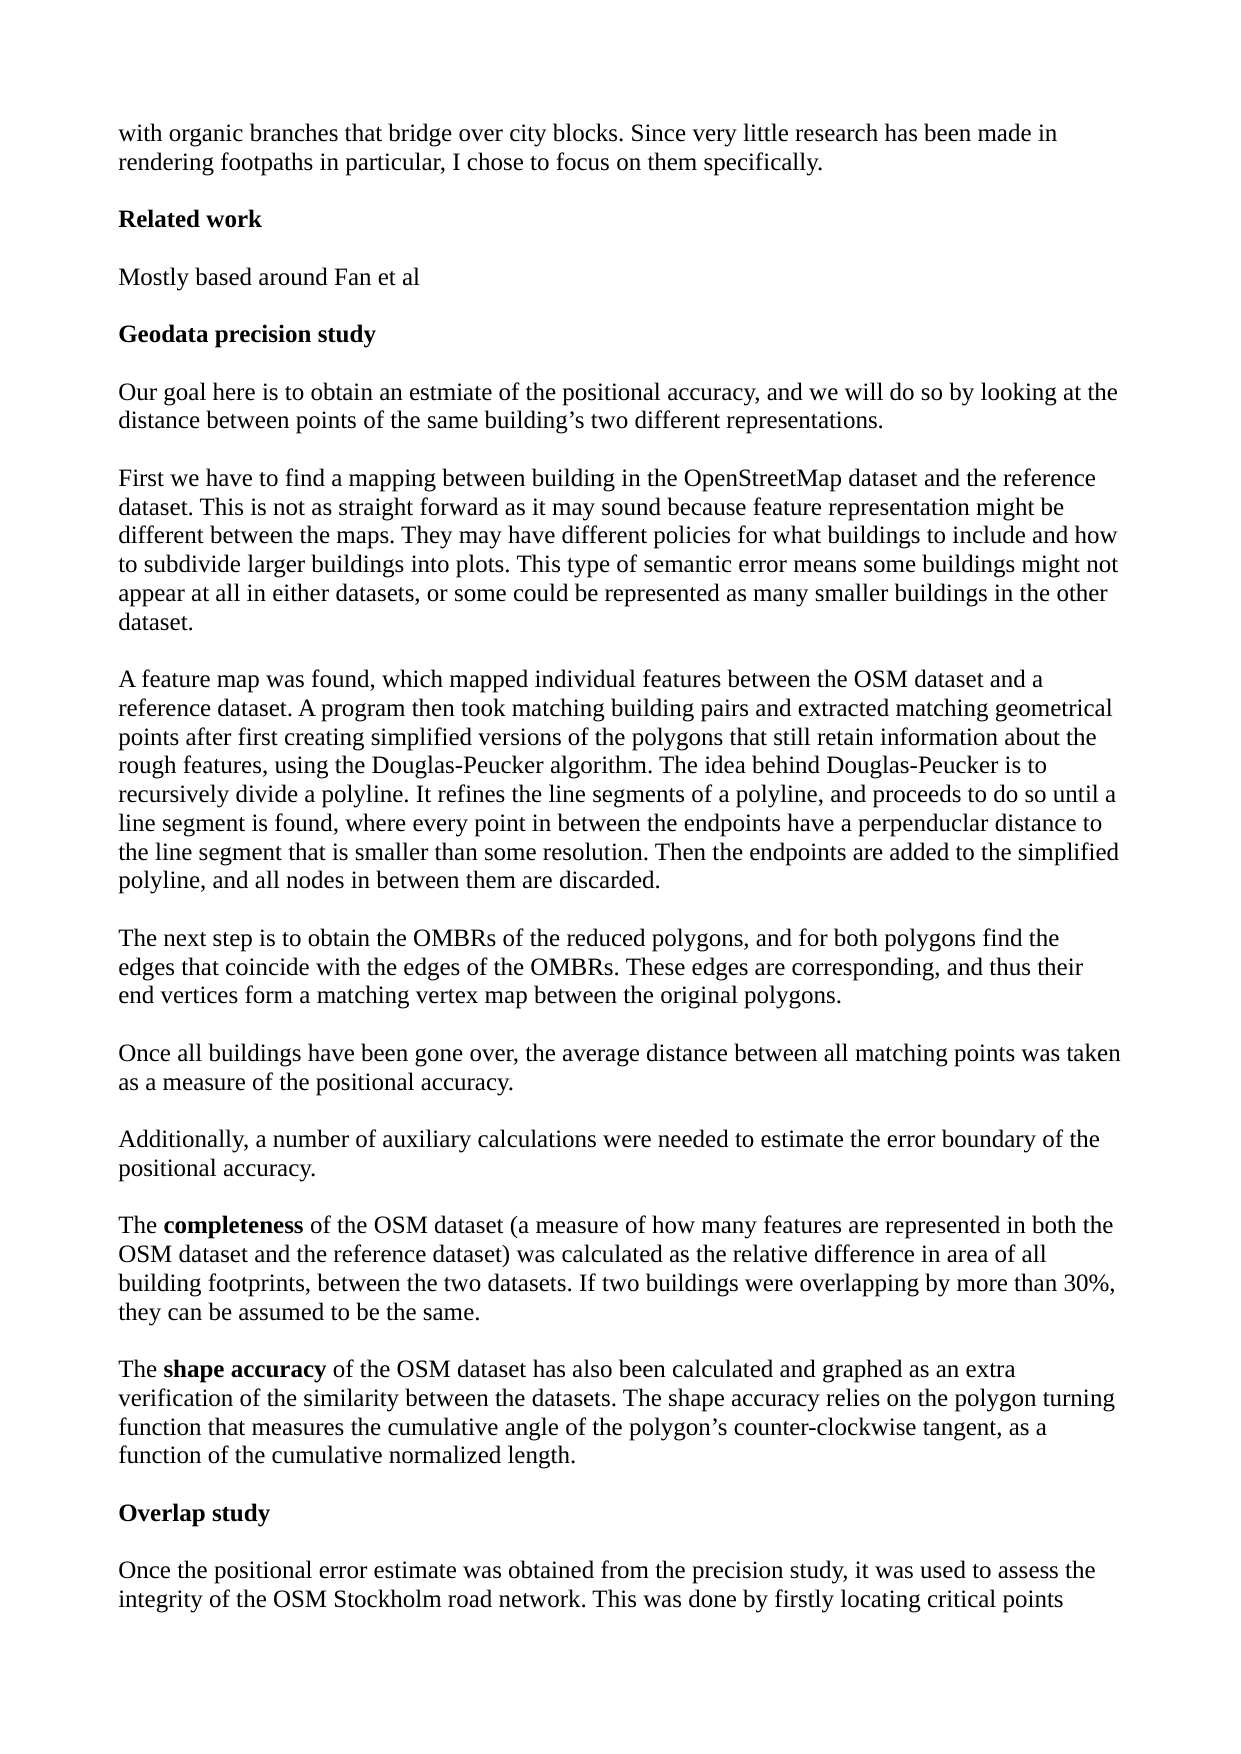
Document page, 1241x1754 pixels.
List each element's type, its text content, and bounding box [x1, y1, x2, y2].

text with organic branches that bridge over city blocks. Since very little research has been made in rendering footpaths in particular, I chose to focus on them specifically. [118, 118, 1122, 176]
text A feature map was found, which mapped individual features between the OSM dataset and a reference dataset. A program then took matching building pairs and extracted matching geometrical points after first creating simplified versions of the polygons that still retain information about the rough features, using the Douglas-Peucker algorithm. The idea behind Douglas-Peucker is to recursively divide a polyline. It refines the line segments of a polyline, and proceeds to do so until a line segment is found, where every point in between the endpoints have a perpenduclar distance to the line segment that is smaller than some resolution. Then the endpoints are added to the simplified polyline, and all nodes in between them are discarded. [118, 664, 1122, 894]
text Geodata precision study [118, 319, 1122, 348]
text The next step is to obtain the OMBRs of the reduced polygons, and for both polygons find the edges that coincide with the edges of the OMBRs. These edges are corresponding, and thus their end vertices form a matching vertex map between the original polygons. [118, 923, 1122, 1009]
text Additionally, a number of auxiliary calculations were needed to estimate the error boundary of the positional accuracy. [118, 1124, 1122, 1182]
text The shape accuracy of the OSM dataset has also been calculated and graphed as an extra verification of the similarity between the datasets. The shape accuracy relies on the polygon turning function that measures the cumulative angle of the polygon’s counter-clockwise tangent, as a function of the cumulative normalized length. [118, 1354, 1122, 1469]
text First we have to find a mapping between building in the OpenStreetMap dataset and the reference dataset. This is not as straight forward as it may sound because feature representation might be different between the maps. They may have different policies for what buildings to include and how to subdivide larger buildings into plots. This type of semantic error means some buildings might not appear at all in either datasets, or some could be represented as many smaller buildings in the other dataset. [118, 463, 1122, 636]
text Our goal here is to obtain an estmiate of the positional accuracy, and we will do so by looking at the distance between points of the same building’s two different representations. [118, 377, 1122, 434]
text Once all buildings have been gone over, the average distance between all matching points was taken as a measure of the positional accuracy. [118, 1038, 1122, 1096]
text The completeness of the OSM dataset (a measure of how many features are represented in both the OSM dataset and the reference dataset) was calculated as the relative difference in area of all building footprints, between the two datasets. If two buildings were overlapping by more than 30%, they can be assumed to be the same. [118, 1211, 1122, 1326]
text Once the positional error estimate was obtained from the precision study, it was used to assess the integrity of the OSM Stockholm road network. This was done by firstly locating critical points [118, 1556, 1122, 1613]
text Overlap study [118, 1498, 1122, 1527]
text Related work [118, 204, 1122, 233]
text Mostly based around Fan et al [118, 262, 1122, 291]
